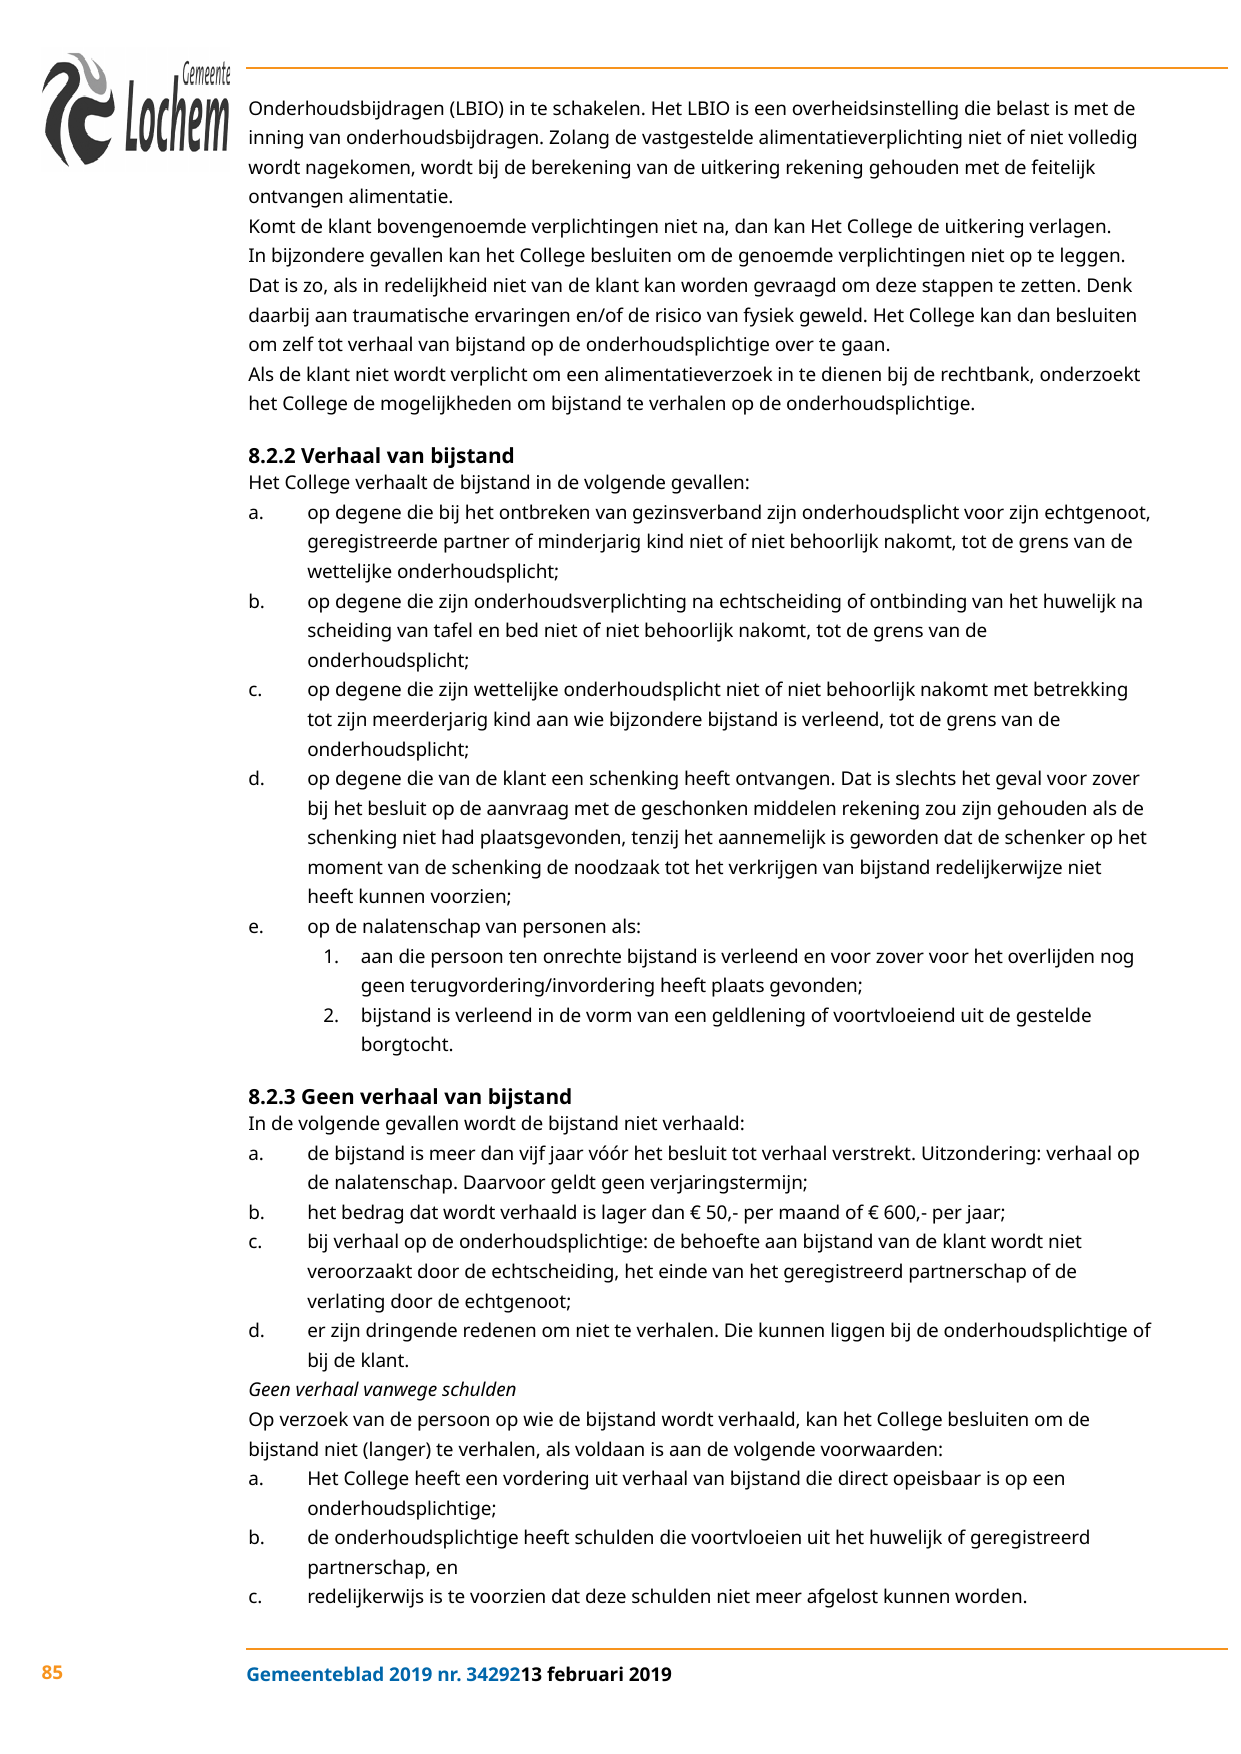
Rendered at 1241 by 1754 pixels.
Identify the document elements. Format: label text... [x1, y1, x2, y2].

list aan die persoon ten onrechte bijstand is verleend en voor zover voor het overlijden nog geen terugvordering/invordering heeft plaats gevonden; [323, 943, 1152, 998]
text In de volgende gevallen wordt de bijstand niet verhaald: [248, 1110, 1152, 1136]
list Het College heeft een vordering uit verhaal van bijstand die direct opeisbaar is op een onderhoudsplichtige; [248, 1465, 1152, 1521]
list de bijstand is meer dan vijf jaar vóór het besluit tot verhaal verstrekt. Uitzondering: verhaal op de nalatenschap. Daarvoor geldt geen verjaringstermijn; [248, 1140, 1152, 1195]
text Op verzoek van de persoon op wie de bijstand wordt verhaald, kan het College besluiten om de bijstand niet (langer) te verhalen, als voldaan is aan de volgende voorwaarden: [248, 1406, 1152, 1462]
picture [41, 47, 231, 172]
list op degene die zijn wettelijke onderhoudsplicht niet of niet behoorlijk nakomt met betrekking tot zijn meerderjarig kind aan wie bijzondere bijstand is verleend, tot de grens van de onderhoudsplicht; [248, 677, 1152, 761]
list bijstand is verleend in de vorm van een geldlening of voortvloeiend uit de gestelde borgtocht. [323, 1002, 1152, 1057]
text 8.2.2 Verhaal van bijstand [248, 441, 1152, 469]
text Het College verhaalt de bijstand in de volgende gevallen: [248, 469, 1152, 495]
list op de nalatenschap van personen als: [248, 913, 1152, 939]
list het bedrag dat wordt verhaald is lager dan € 50,- per maand of € 600,- per jaar; [248, 1199, 1152, 1225]
text Als de klant niet wordt verplicht om een alimentatieverzoek in te dienen bij de rechtbank, onderzoekt het College de mogelijkheden om bijstand te verhalen op de onderhoudsplichtige. [248, 361, 1152, 416]
text Komt de klant bovengenoemde verplichtingen niet na, dan kan Het College de uitkering verlagen. [248, 213, 1152, 239]
list er zijn dringende redenen om niet te verhalen. Die kunnen liggen bij de onderhoudsplichtige of bij de klant. [248, 1317, 1152, 1373]
list op degene die van de klant een schenking heeft ontvangen. Dat is slechts het geval voor zover bij het besluit op de aanvraag met de geschonken middelen rekening zou zijn gehouden als de schenking niet had plaatsgevonden, tenzij het aannemelijk is geworden dat de schenker op het moment van de schenking de noodzaak tot het verkrijgen van bijstand redelijkerwijze niet heeft kunnen voorzien; [248, 765, 1152, 909]
text In bijzondere gevallen kan het College besluiten om de genoemde verplichtingen niet op te leggen. Dat is zo, als in redelijkheid niet van de klant kan worden gevraagd om deze stappen te zetten. Denk daarbij aan traumatische ervaringen en/of de risico van fysiek geweld. Het College kan dan besluiten om zelf tot verhaal van bijstand op de onderhoudsplichtige over te gaan. [248, 243, 1152, 357]
list de onderhoudsplichtige heeft schulden die voortvloeien uit het huwelijk of geregistreerd partnerschap, en [248, 1524, 1152, 1580]
list redelijkerwijs is te voorzien dat deze schulden niet meer afgelost kunnen worden. [248, 1584, 1152, 1609]
text Onderhoudsbijdragen (LBIO) in te schakelen. Het LBIO is een overheidsinstelling die belast is met de inning van onderhoudsbijdragen. Zolang de vastgestelde alimentatieverplichting niet of niet volledig wordt nagekomen, wordt bij de berekening van de uitkering rekening gehouden met de feitelijk ontvangen alimentatie. [248, 95, 1152, 209]
list op degene die zijn onderhoudsverplichting na echtscheiding of ontbinding van het huwelijk na scheiding van tafel en bed niet of niet behoorlijk nakomt, tot de grens van de onderhoudsplicht; [248, 588, 1152, 673]
text 8.2.3 Geen verhaal van bijstand [248, 1082, 1152, 1110]
list bij verhaal op de onderhoudsplichtige: de behoefte aan bijstand van de klant wordt niet veroorzaakt door de echtscheiding, het einde van het geregistreerd partnerschap of de verlating door de echtgenoot; [248, 1229, 1152, 1314]
text Geen verhaal vanwege schulden [248, 1377, 1152, 1402]
list op degene die bij het ontbreken van gezinsverband zijn onderhoudsplicht voor zijn echtgenoot, geregistreerde partner of minderjarig kind niet of niet behoorlijk nakomt, tot de grens van de wettelijke onderhoudsplicht; [248, 499, 1152, 584]
